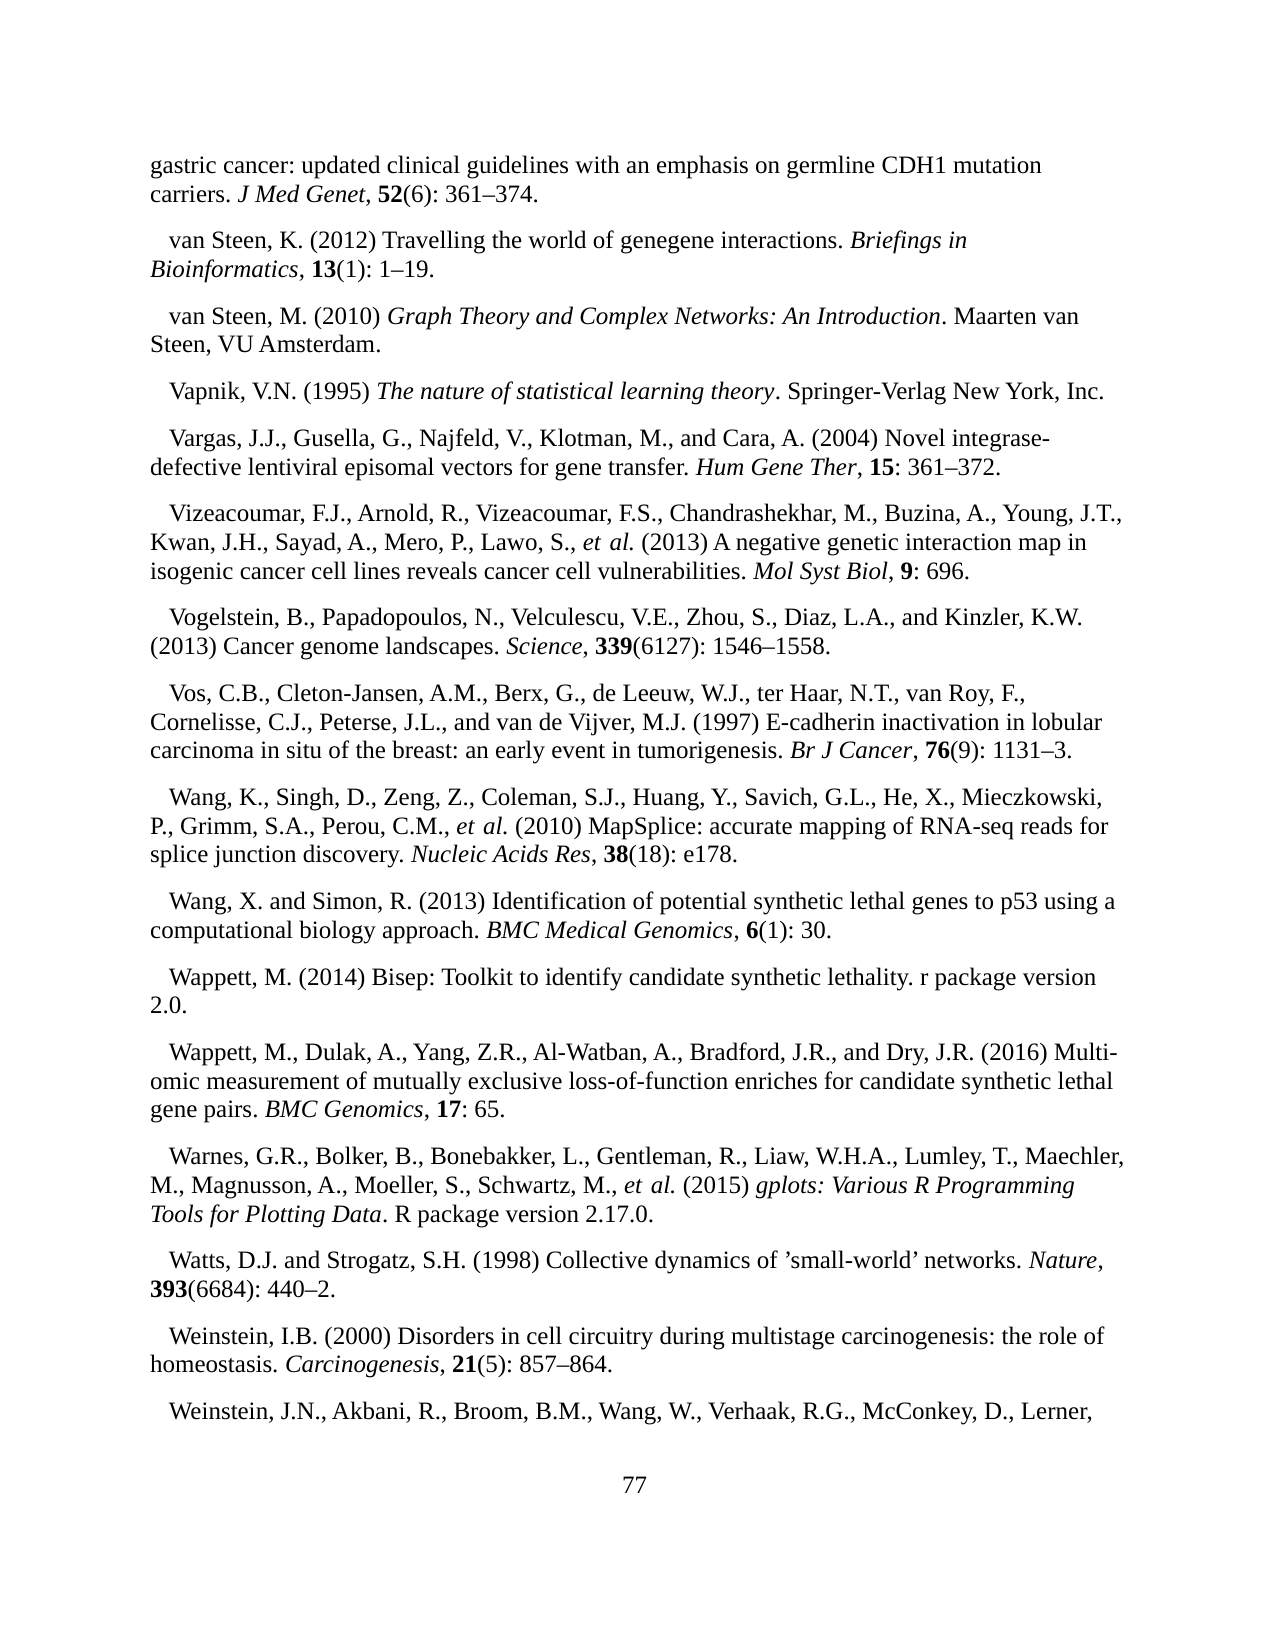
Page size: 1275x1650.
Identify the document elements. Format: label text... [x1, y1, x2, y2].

text Vizeacoumar, F.J., Arnold, R., Vizeacoumar, F.S., Chandrashekhar, M., Buzina, A., Young, J.T., Kwan, J.H., Sayad, A., Mero, P., Lawo, S., et al. (2013) A negative genetic interaction map in isogenic cancer cell lines reveals cancer cell vulnerabilities. Mol Syst Biol, 9: 696. [150, 498, 1125, 584]
text Vos, C.B., Cleton-Jansen, A.M., Berx, G., de Leeuw, W.J., ter Haar, N.T., van Roy, F., Cornelisse, C.J., Peterse, J.L., and van de Vijver, M.J. (1997) E-cadherin inactivation in lobular carcinoma in situ of the breast: an early event in tumorigenesis. Br J Cancer, 76(9): 1131–3. [150, 678, 1125, 764]
text gastric cancer: updated clinical guidelines with an emphasis on germline CDH1 mutation carriers. J Med Genet, 52(6): 361–374. [150, 150, 1125, 207]
text Vapnik, V.N. (1995) The nature of statistical learning theory. Springer-Verlag New York, Inc. [150, 376, 1125, 405]
text Warnes, G.R., Bolker, B., Bonebakker, L., Gentleman, R., Liaw, W.H.A., Lumley, T., Maechler, M., Magnusson, A., Moeller, S., Schwartz, M., et al. (2015) gplots: Various R Programming Tools for Plotting Data. R package version 2.17.0. [150, 1141, 1125, 1227]
text Weinstein, I.B. (2000) Disorders in cell circuitry during multistage carcinogenesis: the role of homeostasis. Carcinogenesis, 21(5): 857–864. [150, 1321, 1125, 1378]
text Vargas, J.J., Gusella, G., Najfeld, V., Klotman, M., and Cara, A. (2004) Novel integrase-defective lentiviral episomal vectors for gene transfer. Hum Gene Ther, 15: 361–372. [150, 423, 1125, 480]
text Vogelstein, B., Papadopoulos, N., Velculescu, V.E., Zhou, S., Diaz, L.A., and Kinzler, K.W. (2013) Cancer genome landscapes. Science, 339(6127): 1546–1558. [150, 602, 1125, 660]
text Wappett, M., Dulak, A., Yang, Z.R., Al-Watban, A., Bradford, J.R., and Dry, J.R. (2016) Multi-omic measurement of mutually exclusive loss-of-function enriches for candidate synthetic lethal gene pairs. BMC Genomics, 17: 65. [150, 1037, 1125, 1123]
text Wang, K., Singh, D., Zeng, Z., Coleman, S.J., Huang, Y., Savich, G.L., He, X., Mieczkowski, P., Grimm, S.A., Perou, C.M., et al. (2010) MapSplice: accurate mapping of RNA-seq reads for splice junction discovery. Nucleic Acids Res, 38(18): e178. [150, 782, 1125, 868]
text van Steen, M. (2010) Graph Theory and Complex Networks: An Introduction. Maarten van Steen, VU Amsterdam. [150, 301, 1125, 358]
text Wang, X. and Simon, R. (2013) Identification of potential synthetic lethal genes to p53 using a computational biology approach. BMC Medical Genomics, 6(1): 30. [150, 886, 1125, 944]
text Weinstein, J.N., Akbani, R., Broom, B.M., Wang, W., Verhaak, R.G., McConkey, D., Lerner, [150, 1396, 1125, 1425]
text Wappett, M. (2014) Bisep: Toolkit to identify candidate synthetic lethality. r package version 2.0. [150, 962, 1125, 1019]
text van Steen, K. (2012) Travelling the world of genegene interactions. Briefings in Bioinformatics, 13(1): 1–19. [150, 225, 1125, 283]
text Watts, D.J. and Strogatz, S.H. (1998) Collective dynamics of ’small-world’ networks. Nature, 393(6684): 440–2. [150, 1245, 1125, 1303]
